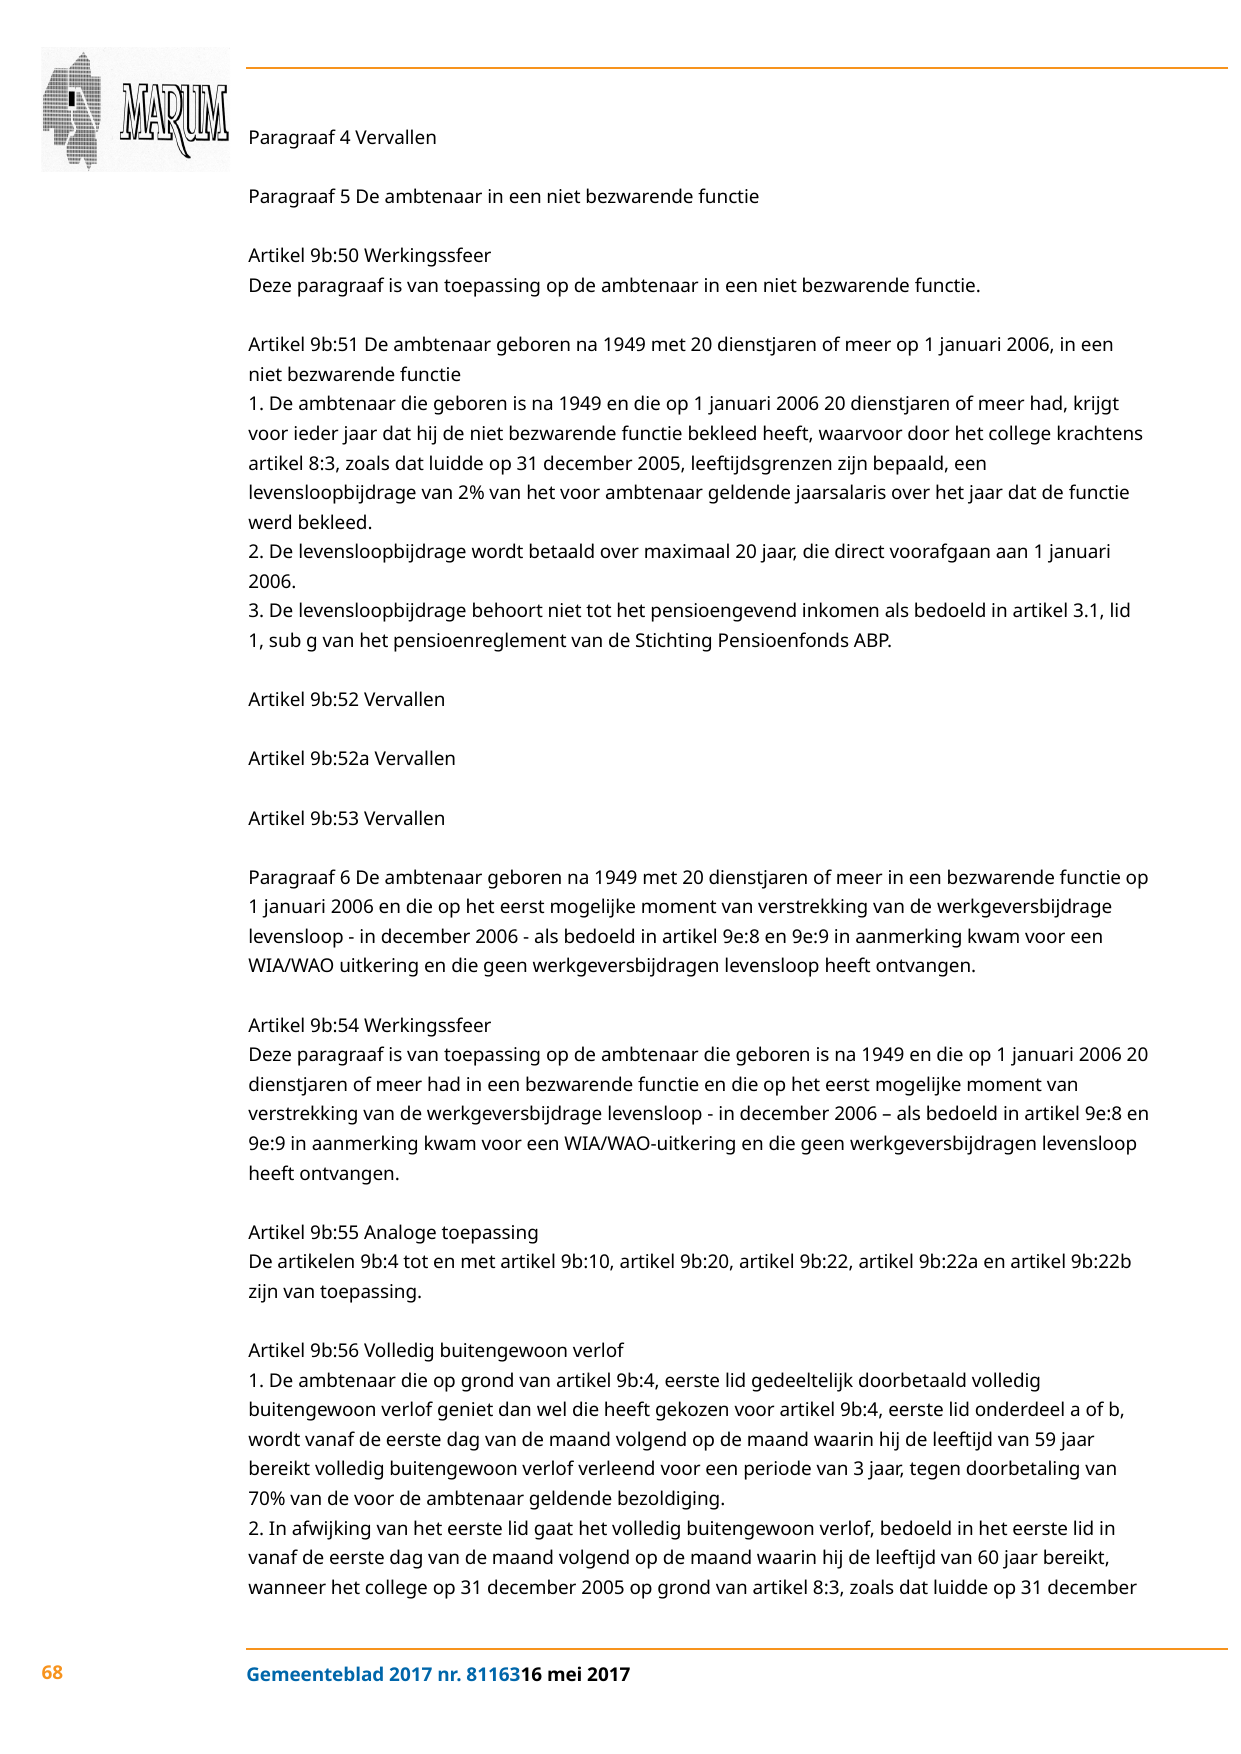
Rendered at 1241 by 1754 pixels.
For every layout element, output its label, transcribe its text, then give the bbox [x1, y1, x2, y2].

text Paragraaf 5 De ambtenaar in een niet bezwarende functie [248, 183, 1152, 209]
text De artikelen 9b:4 tot en met artikel 9b:10, artikel 9b:20, artikel 9b:22, artikel 9b:22a en artikel 9b:22b zijn van toepassing. [248, 1248, 1152, 1304]
text 2. De levensloopbijdrage wordt betaald over maximaal 20 jaar, die direct voorafgaan aan 1 januari 2006. [248, 538, 1152, 594]
text 2. In afwijking van het eerste lid gaat het volledig buitengewoon verlof, bedoeld in het eerste lid in vanaf de eerste dag van de maand volgend op de maand waarin hij de leeftijd van 60 jaar bereikt, wanneer het college op 31 december 2005 op grond van artikel 8:3, zoals dat luidde op 31 december [248, 1515, 1152, 1600]
text Artikel 9b:53 Vervallen [248, 805, 1152, 831]
text 1. De ambtenaar die geboren is na 1949 en die op 1 januari 2006 20 dienstjaren of meer had, krijgt voor ieder jaar dat hij de niet bezwarende functie bekleed heeft, waarvoor door het college krachtens artikel 8:3, zoals dat luidde op 31 december 2005, leeftijdsgrenzen zijn bepaald, een levensloopbijdrage van 2% van het voor ambtenaar geldende jaarsalaris over het jaar dat de functie werd bekleed. [248, 391, 1152, 535]
text Artikel 9b:51 De ambtenaar geboren na 1949 met 20 dienstjaren of meer op 1 januari 2006, in een niet bezwarende functie [248, 331, 1152, 387]
text Artikel 9b:50 Werkingssfeer [248, 243, 1152, 268]
text Paragraaf 4 Vervallen [248, 124, 1152, 150]
text Artikel 9b:54 Werkingssfeer [248, 1012, 1152, 1038]
text 3. De levensloopbijdrage behoort niet tot het pensioengevend inkomen als bedoeld in artikel 3.1, lid 1, sub g van het pensioenreglement van de Stichting Pensioenfonds ABP. [248, 598, 1152, 653]
text 1. De ambtenaar die op grond van artikel 9b:4, eerste lid gedeeltelijk doorbetaald volledig buitengewoon verlof geniet dan wel die heeft gekozen voor artikel 9b:4, eerste lid onderdeel a of b, wordt vanaf de eerste dag van de maand volgend op de maand waarin hij de leeftijd van 59 jaar bereikt volledig buitengewoon verlof verleend voor een periode van 3 jaar, tegen doorbetaling van 70% van de voor de ambtenaar geldende bezoldiging. [248, 1367, 1152, 1511]
text Artikel 9b:52 Vervallen [248, 686, 1152, 712]
text Artikel 9b:56 Volledig buitengewoon verlof [248, 1337, 1152, 1363]
text Paragraaf 6 De ambtenaar geboren na 1949 met 20 dienstjaren of meer in een bezwarende functie op 1 januari 2006 en die op het eerst mogelijke moment van verstrekking van de werkgeversbijdrage levensloop - in december 2006 - als bedoeld in artikel 9e:8 en 9e:9 in aanmerking kwam voor een WIA/WAO uitkering en die geen werkgeversbijdragen levensloop heeft ontvangen. [248, 864, 1152, 978]
picture [41, 47, 231, 172]
text Artikel 9b:55 Analoge toepassing [248, 1219, 1152, 1245]
text Deze paragraaf is van toepassing op de ambtenaar in een niet bezwarende functie. [248, 272, 1152, 298]
text Artikel 9b:52a Vervallen [248, 746, 1152, 771]
text Deze paragraaf is van toepassing op de ambtenaar die geboren is na 1949 en die op 1 januari 2006 20 dienstjaren of meer had in een bezwarende functie en die op het eerst mogelijke moment van verstrekking van de werkgeversbijdrage levensloop - in december 2006 – als bedoeld in artikel 9e:8 en 9e:9 in aanmerking kwam voor een WIA/WAO-uitkering en die geen werkgeversbijdragen levensloop heeft ontvangen. [248, 1041, 1152, 1186]
